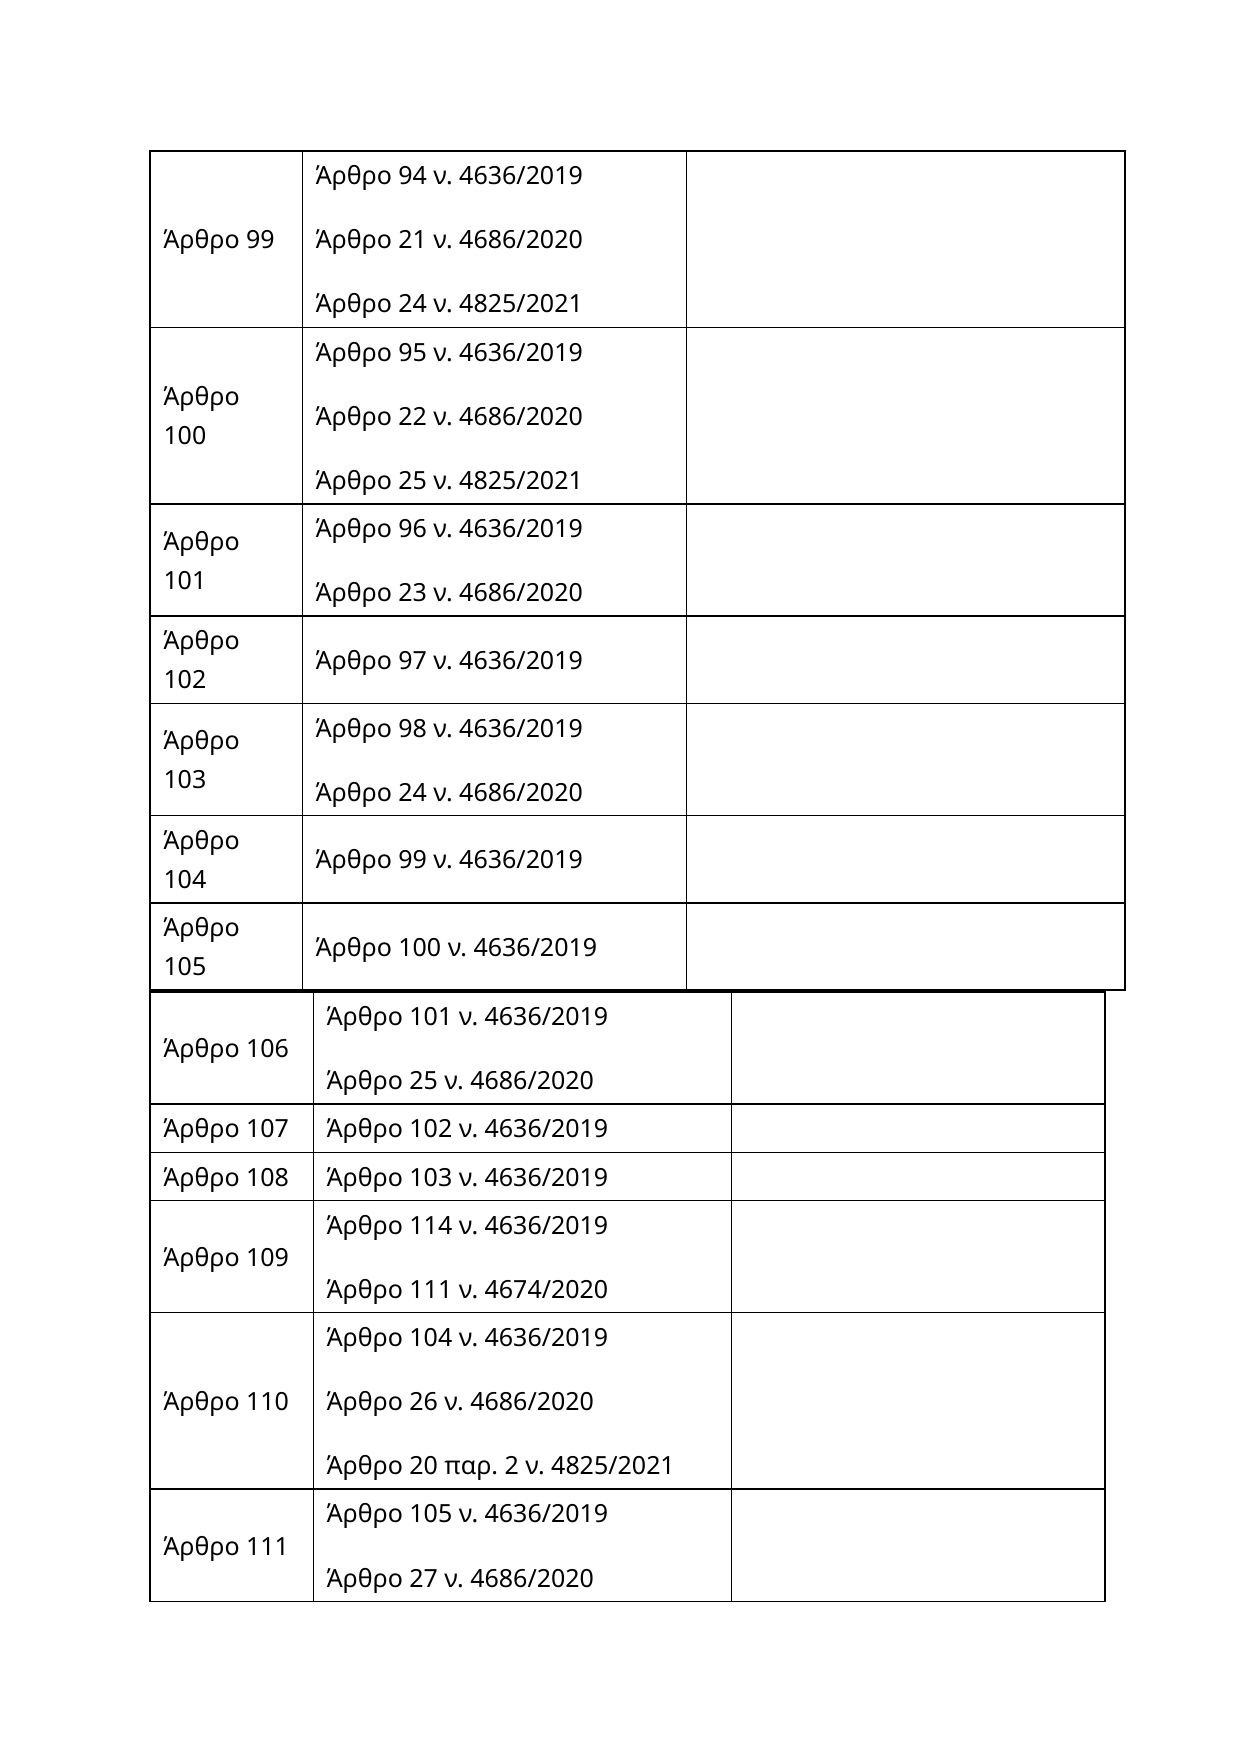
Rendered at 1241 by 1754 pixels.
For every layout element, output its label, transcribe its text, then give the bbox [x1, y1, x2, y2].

table_header [732, 993, 1104, 1103]
table_cell Άρθρο 109 [151, 1201, 313, 1312]
table_cell Άρθρο 100 [151, 328, 302, 503]
table_cell [732, 1201, 1104, 1312]
table_cell Άρθρο 99 ν. 4636/2019 [303, 816, 686, 902]
table_cell [687, 617, 1124, 702]
table_cell Άρθρο 102 [151, 617, 302, 702]
table_cell Άρθρο 114 ν. 4636/2019 Άρθρο 111 ν. 4674/2020 [314, 1201, 731, 1312]
table_cell Άρθρο 102 ν. 4636/2019 [314, 1105, 731, 1151]
table_cell [687, 816, 1124, 902]
table_cell Άρθρο 111 [151, 1490, 313, 1601]
table_header Άρθρο 106 [151, 993, 313, 1103]
table_cell Άρθρο 99 [151, 152, 302, 326]
table_cell Άρθρο 96 ν. 4636/2019 Άρθρο 23 ν. 4686/2020 [303, 505, 686, 615]
table_cell Άρθρο 110 [151, 1313, 313, 1488]
table_cell Άρθρο 105 [151, 904, 302, 989]
table_cell Άρθρο 107 [151, 1105, 313, 1151]
table_cell Άρθρο 104 [151, 816, 302, 902]
table_cell Άρθρο 103 [151, 704, 302, 815]
table_cell Άρθρο 105 ν. 4636/2019 Άρθρο 27 ν. 4686/2020 [314, 1490, 731, 1601]
table_cell Άρθρο 103 ν. 4636/2019 [314, 1153, 731, 1199]
table_cell Άρθρο 101 [151, 505, 302, 615]
table_cell Άρθρο 104 ν. 4636/2019 Άρθρο 26 ν. 4686/2020 Άρθρο 20 παρ. 2 ν. 4825/2021 [314, 1313, 731, 1488]
table_cell Άρθρο 95 ν. 4636/2019 Άρθρο 22 ν. 4686/2020 Άρθρο 25 ν. 4825/2021 [303, 328, 686, 503]
table_cell [687, 328, 1124, 503]
table_cell [732, 1313, 1104, 1488]
table_cell Άρθρο 97 ν. 4636/2019 [303, 617, 686, 702]
table_cell [732, 1490, 1104, 1601]
table_cell [732, 1105, 1104, 1151]
table_cell [687, 904, 1124, 989]
table_cell Άρθρο 108 [151, 1153, 313, 1199]
table_cell Άρθρο 98 ν. 4636/2019 Άρθρο 24 ν. 4686/2020 [303, 704, 686, 815]
table_cell [732, 1153, 1104, 1199]
table_cell Άρθρο 94 ν. 4636/2019 Άρθρο 21 ν. 4686/2020 Άρθρο 24 ν. 4825/2021 [303, 152, 686, 326]
table_cell [687, 704, 1124, 815]
table_header Άρθρο 101 ν. 4636/2019 Άρθρο 25 ν. 4686/2020 [314, 993, 731, 1103]
table_cell [687, 152, 1124, 326]
table_cell [687, 505, 1124, 615]
table_cell Άρθρο 100 ν. 4636/2019 [303, 904, 686, 989]
